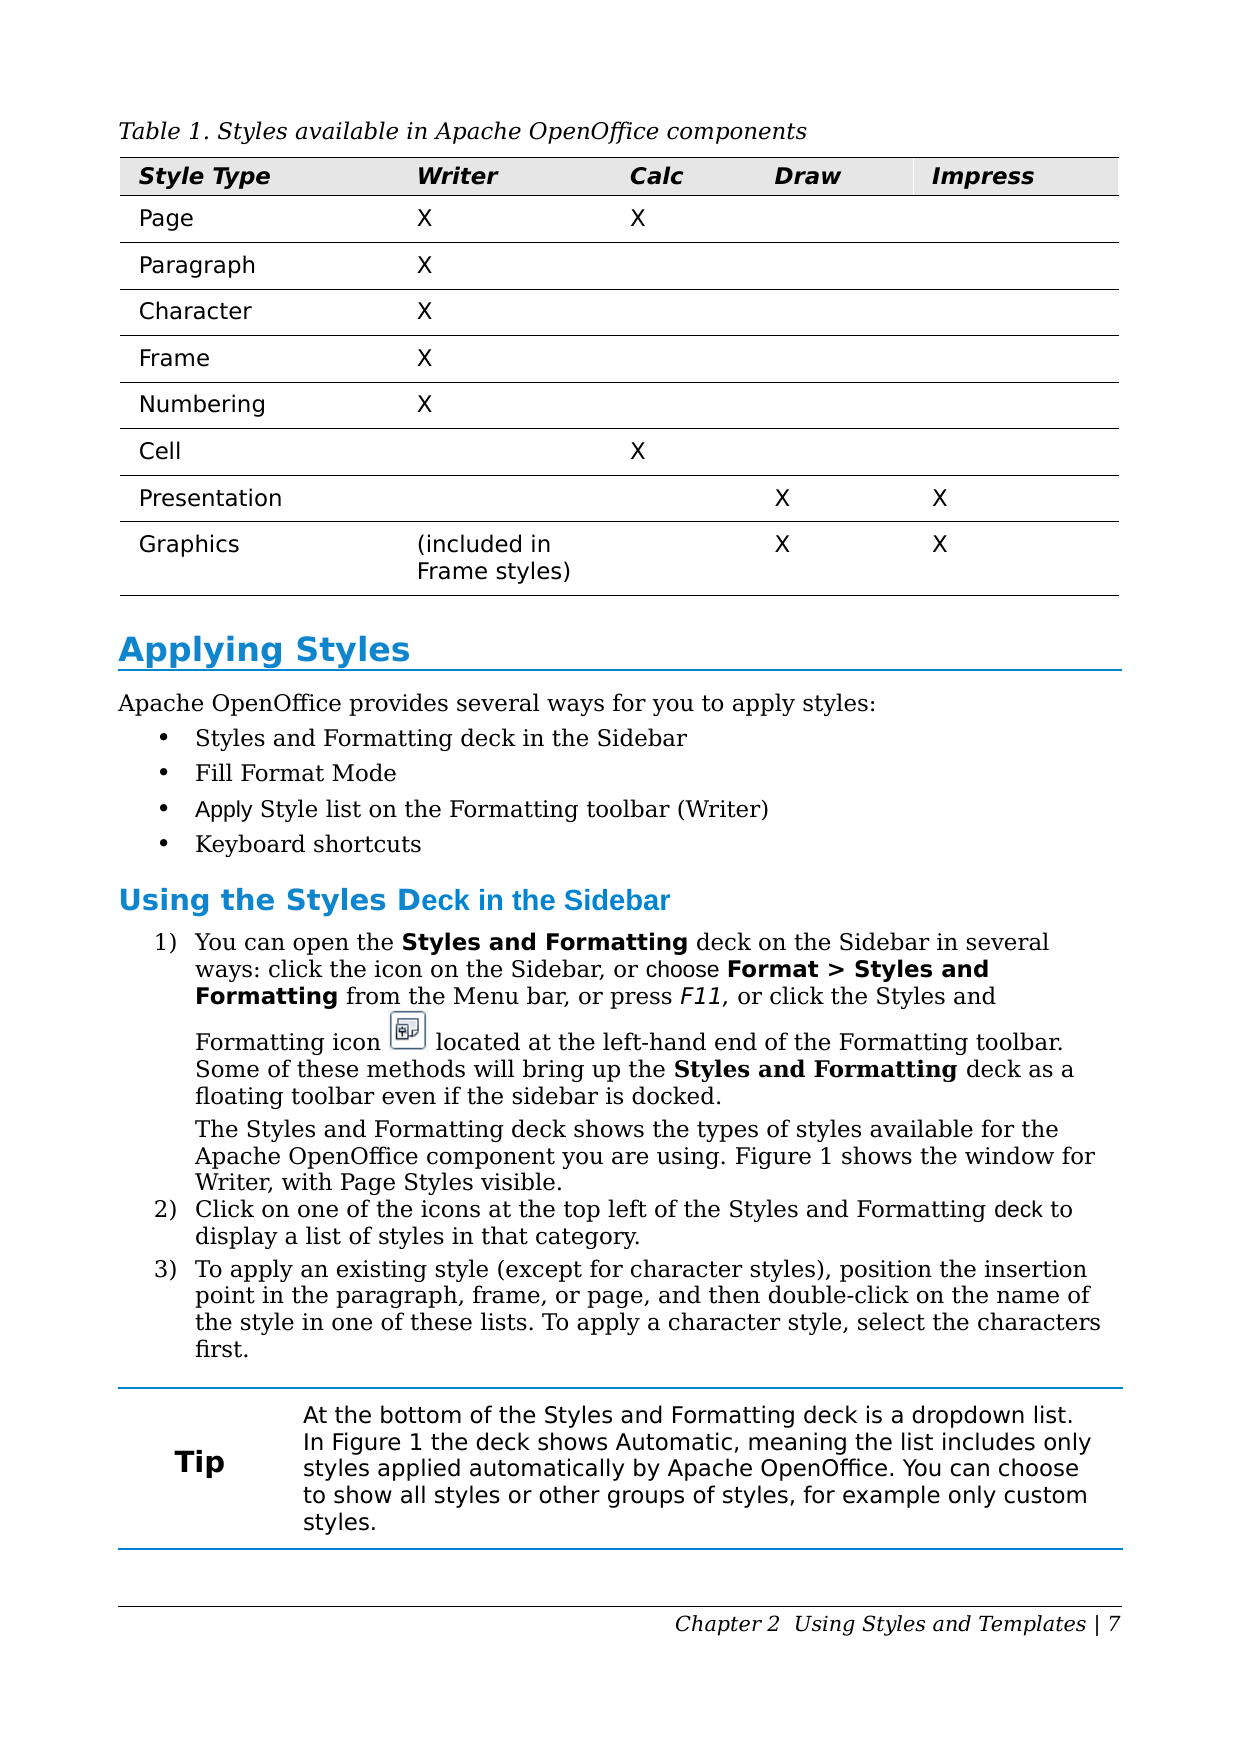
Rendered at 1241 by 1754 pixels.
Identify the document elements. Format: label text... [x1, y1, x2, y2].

list The Styles and Formatting deck shows the types of styles available for the Apache OpenOffice component you are using. Figure 1 shows the window for Writer, with Page Styles visible. [195, 1116, 1122, 1196]
list Click on one of the icons at the top left of the Styles and Formatting deck to display a list of styles in that category. [177, 1196, 1122, 1250]
table_cell X [756, 476, 913, 521]
table_cell X [612, 196, 756, 242]
table_cell [914, 290, 1118, 335]
table_cell X [612, 429, 756, 475]
table_cell X [756, 522, 913, 594]
list Keyboard shortcuts [156, 829, 1122, 858]
table_cell Cell [120, 429, 398, 475]
picture [388, 1009, 429, 1051]
table_cell X [398, 336, 612, 382]
table_header At the bottom of the Styles and Formatting deck is a dropdown list. In Figure 1 the deck shows Automatic, meaning the list includes only styles applied automatically by Apache OpenOffice. You can choose to show all styles or other groups of styles, for example only custom styles. [281, 1389, 1122, 1548]
table_header Writer [398, 158, 612, 195]
table_cell [612, 476, 756, 521]
table_cell [914, 243, 1118, 288]
table_header Calc [612, 158, 756, 195]
table_cell Character [120, 290, 398, 335]
table_cell X [398, 196, 612, 242]
list To apply an existing style (except for character styles), position the insertion point in the paragraph, frame, or page, and then double-click on the name of the style in one of these lists. To apply a character style, select the characters first. [177, 1256, 1122, 1363]
table_cell X [398, 383, 612, 428]
list Fill Format Mode [156, 758, 1122, 788]
table_cell Numbering [120, 383, 398, 428]
table_cell [612, 290, 756, 335]
table_cell Graphics [120, 522, 398, 594]
table_cell [612, 383, 756, 428]
table_cell X [914, 522, 1118, 594]
table_cell X [914, 476, 1118, 521]
text Table 1. Styles available in Apache OpenOffice components [118, 118, 1122, 145]
table_cell Page [120, 196, 398, 242]
table_cell [914, 383, 1118, 428]
table_header Impress [914, 158, 1118, 195]
table_cell [612, 522, 756, 594]
table_header Tip [118, 1389, 281, 1548]
subtitle Using the Styles Deck in the Sidebar [118, 883, 1122, 917]
table_cell [914, 429, 1118, 475]
list Apache OpenOffice provides several ways for you to apply styles: [118, 690, 1122, 717]
table_cell X [398, 290, 612, 335]
list Apply Style list on the Formatting toolbar (Writer) [156, 794, 1122, 823]
table_cell [612, 336, 756, 382]
table_cell [756, 336, 913, 382]
table_cell (included in Frame styles) [398, 522, 612, 594]
table_cell [756, 383, 913, 428]
table_cell Presentation [120, 476, 398, 521]
list You can open the Styles and Formatting deck on the Sidebar in several ways: click the icon on the Sidebar, or choose Format > Styles and Formatting from the Menu bar, or press F11, or click the Styles and Formatting icon located at the left-hand end of the Formatting toolbar. Some of these methods will bring up the Styles and Formatting deck as a floating toolbar even if the sidebar is docked. [177, 929, 1122, 1110]
table_cell [398, 476, 612, 521]
table_cell [612, 243, 756, 288]
table_cell [914, 336, 1118, 382]
table_cell X [398, 243, 612, 288]
table_cell [756, 196, 913, 242]
table_cell Frame [120, 336, 398, 382]
subtitle Applying Styles [118, 630, 1122, 669]
table_cell [756, 243, 913, 288]
table_cell [398, 429, 612, 475]
table_cell [756, 429, 913, 475]
list Styles and Formatting deck in the Sidebar [156, 723, 1122, 752]
table_header Draw [756, 158, 913, 195]
table_cell [914, 196, 1118, 242]
table_cell [756, 290, 913, 335]
table_header Style Type [120, 158, 398, 195]
table_cell Paragraph [120, 243, 398, 288]
